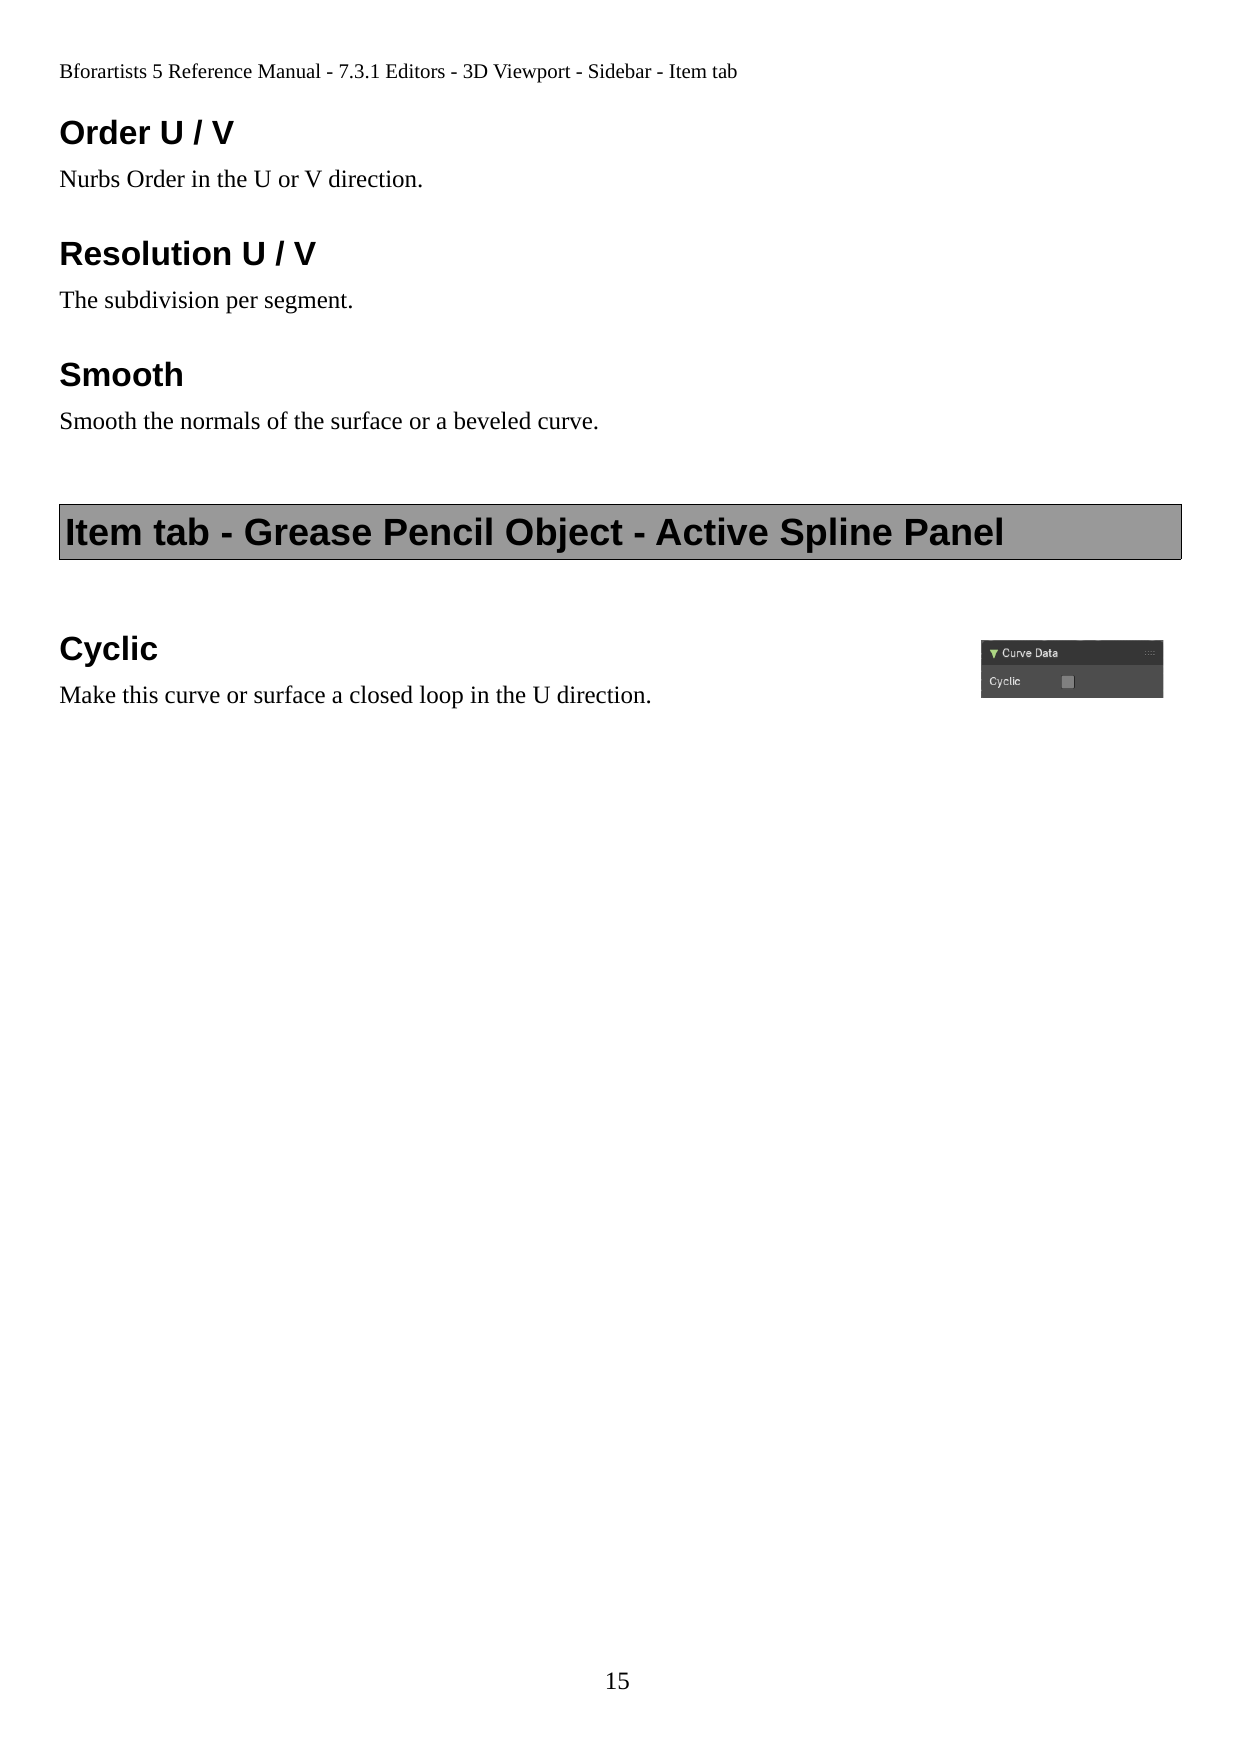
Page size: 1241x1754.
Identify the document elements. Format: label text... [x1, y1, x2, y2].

subtitle Order U / V [59, 113, 1181, 151]
text Smooth the normals of the surface or a beveled curve. [59, 406, 1181, 434]
picture [981, 640, 1164, 698]
subtitle Cyclic [59, 629, 1181, 668]
table_header Item tab - Grease Pencil Object - Active Spline Panel [60, 505, 1181, 559]
subtitle Smooth [59, 355, 1181, 393]
text Make this curve or surface a closed loop in the U direction. [59, 680, 1181, 709]
text The subdivision per segment. [59, 285, 1181, 313]
subtitle Resolution U / V [59, 234, 1181, 272]
text Nurbs Order in the U or V direction. [59, 164, 1181, 192]
